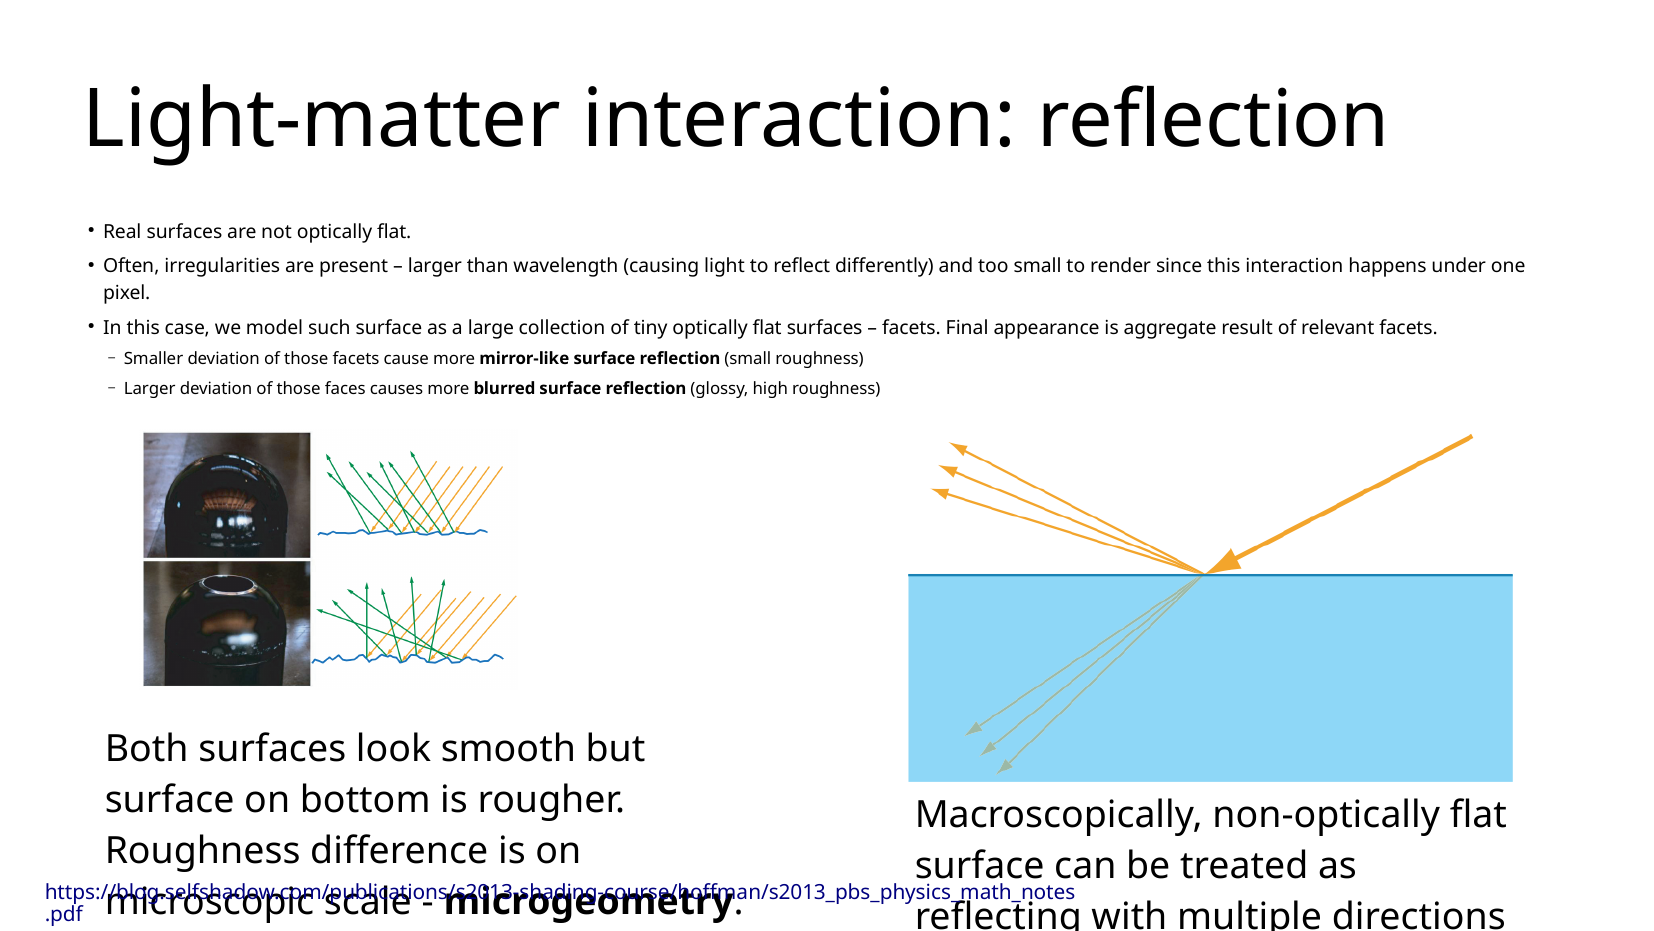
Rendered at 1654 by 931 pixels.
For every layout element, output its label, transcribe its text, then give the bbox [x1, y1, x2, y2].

text_box Macroscopically, non-optically flat surface can be treated as reflecting with multiple directions [900, 780, 1546, 931]
text_box Both surfaces look smooth but surface on bottom is rougher. Roughness difference is on microscopic scale - microgeometry. [90, 714, 766, 869]
title Light-matter interaction: reflection [82, 0, 1571, 217]
text_box https://blog.selfshadow.com/publications/s2013-shading-course/hoffman/s2013_pbs_physics_math_notes.pdf [30, 870, 1096, 911]
picture [885, 404, 1523, 799]
list Real surfaces are not optically flat. Often, irregularities are present – larger than wavelength (causing light to reflect differently) and too small to render since this interaction happens under one pixel. In this case, we model such surface as a large collection of tiny optically flat surfaces – facets. Final appearance is aggregate result of relevant facets. Smaller deviation of those facets cause more mirror-like surface reflection (small roughness) Larger deviation of those faces causes more blurred surface reflection (glossy, high roughness) [82, 217, 1571, 406]
picture [139, 429, 518, 691]
